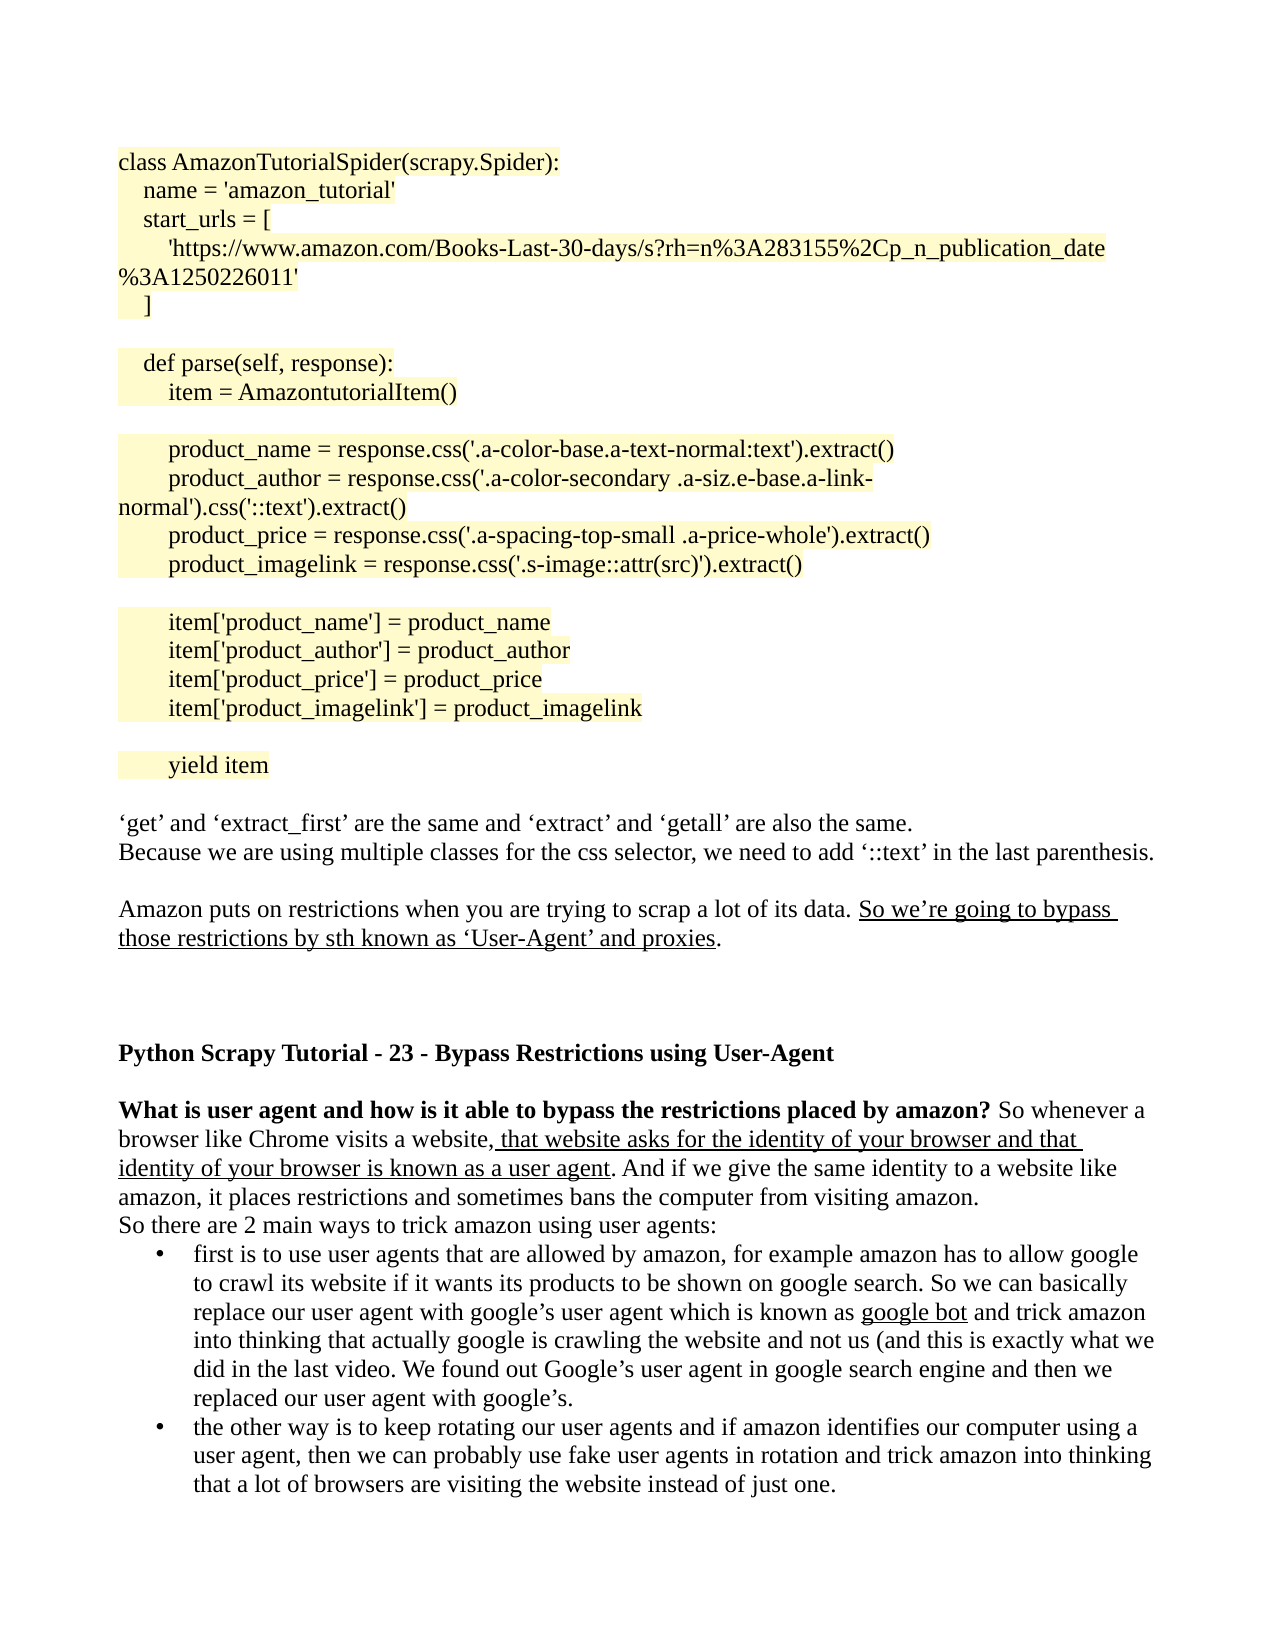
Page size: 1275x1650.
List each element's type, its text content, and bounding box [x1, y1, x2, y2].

text product_author = response.css('.a-color-secondary .a-siz.e-base.a-link-normal').css('::text').extract() [118, 463, 1157, 521]
text item['product_price'] = product_price [118, 664, 1157, 693]
text ] [118, 291, 1157, 319]
text product_imagelink = response.css('.s-image::attr(src)').extract() [118, 549, 1157, 578]
text product_price = response.css('.a-spacing-top-small .a-price-whole').extract() [118, 521, 1157, 549]
text Amazon puts on restrictions when you are trying to scrap a lot of its data. So we’re going to bypass those restrictions by sth known as ‘User-Agent’ and proxies. [118, 894, 1157, 952]
text 'https://www.amazon.com/Books-Last-30-days/s?rh=n%3A283155%2Cp_n_publication_date%3A1250226011' [118, 233, 1157, 291]
text Because we are using multiple classes for the css selector, we need to add ‘::text’ in the last parenthesis. [118, 837, 1157, 866]
text def parse(self, response): [118, 348, 1157, 377]
text yield item [118, 751, 1157, 779]
text item = AmazontutorialItem() [118, 377, 1157, 406]
list first is to use user agents that are allowed by amazon, for example amazon has to allow google to crawl its website if it wants its products to be shown on google search. So we can basically replace our user agent with google’s user agent which is known as google bot and trick amazon into thinking that actually google is crawling the website and not us (and this is exactly what we did in the last video. We found out Google’s user agent in google search engine and then we replaced our user agent with google’s. [156, 1239, 1157, 1412]
text Python Scrapy Tutorial - 23 - Bypass Restrictions using User-Agent [118, 1038, 1157, 1067]
text start_urls = [ [118, 204, 1157, 233]
text item['product_imagelink'] = product_imagelink [118, 693, 1157, 722]
text ‘get’ and ‘extract_first’ are the same and ‘extract’ and ‘getall’ are also the same. [118, 808, 1157, 837]
text item['product_name'] = product_name [118, 607, 1157, 636]
list the other way is to keep rotating our user agents and if amazon identifies our computer using a user agent, then we can probably use fake user agents in rotation and trick amazon into thinking that a lot of browsers are visiting the website instead of just one. [156, 1412, 1157, 1498]
text item['product_author'] = product_author [118, 636, 1157, 664]
text class AmazonTutorialSpider(scrapy.Spider): [118, 147, 1157, 176]
text What is user agent and how is it able to bypass the restrictions placed by amazon? So whenever a browser like Chrome visits a website, that website asks for the identity of your browser and that identity of your browser is known as a user agent. And if we give the same identity to a website like amazon, it places restrictions and sometimes bans the computer from visiting amazon. [118, 1096, 1157, 1211]
text product_name = response.css('.a-color-base.a-text-normal:text').extract() [118, 434, 1157, 463]
text name = 'amazon_tutorial' [118, 176, 1157, 204]
text So there are 2 main ways to trick amazon using user agents: [118, 1211, 1157, 1239]
